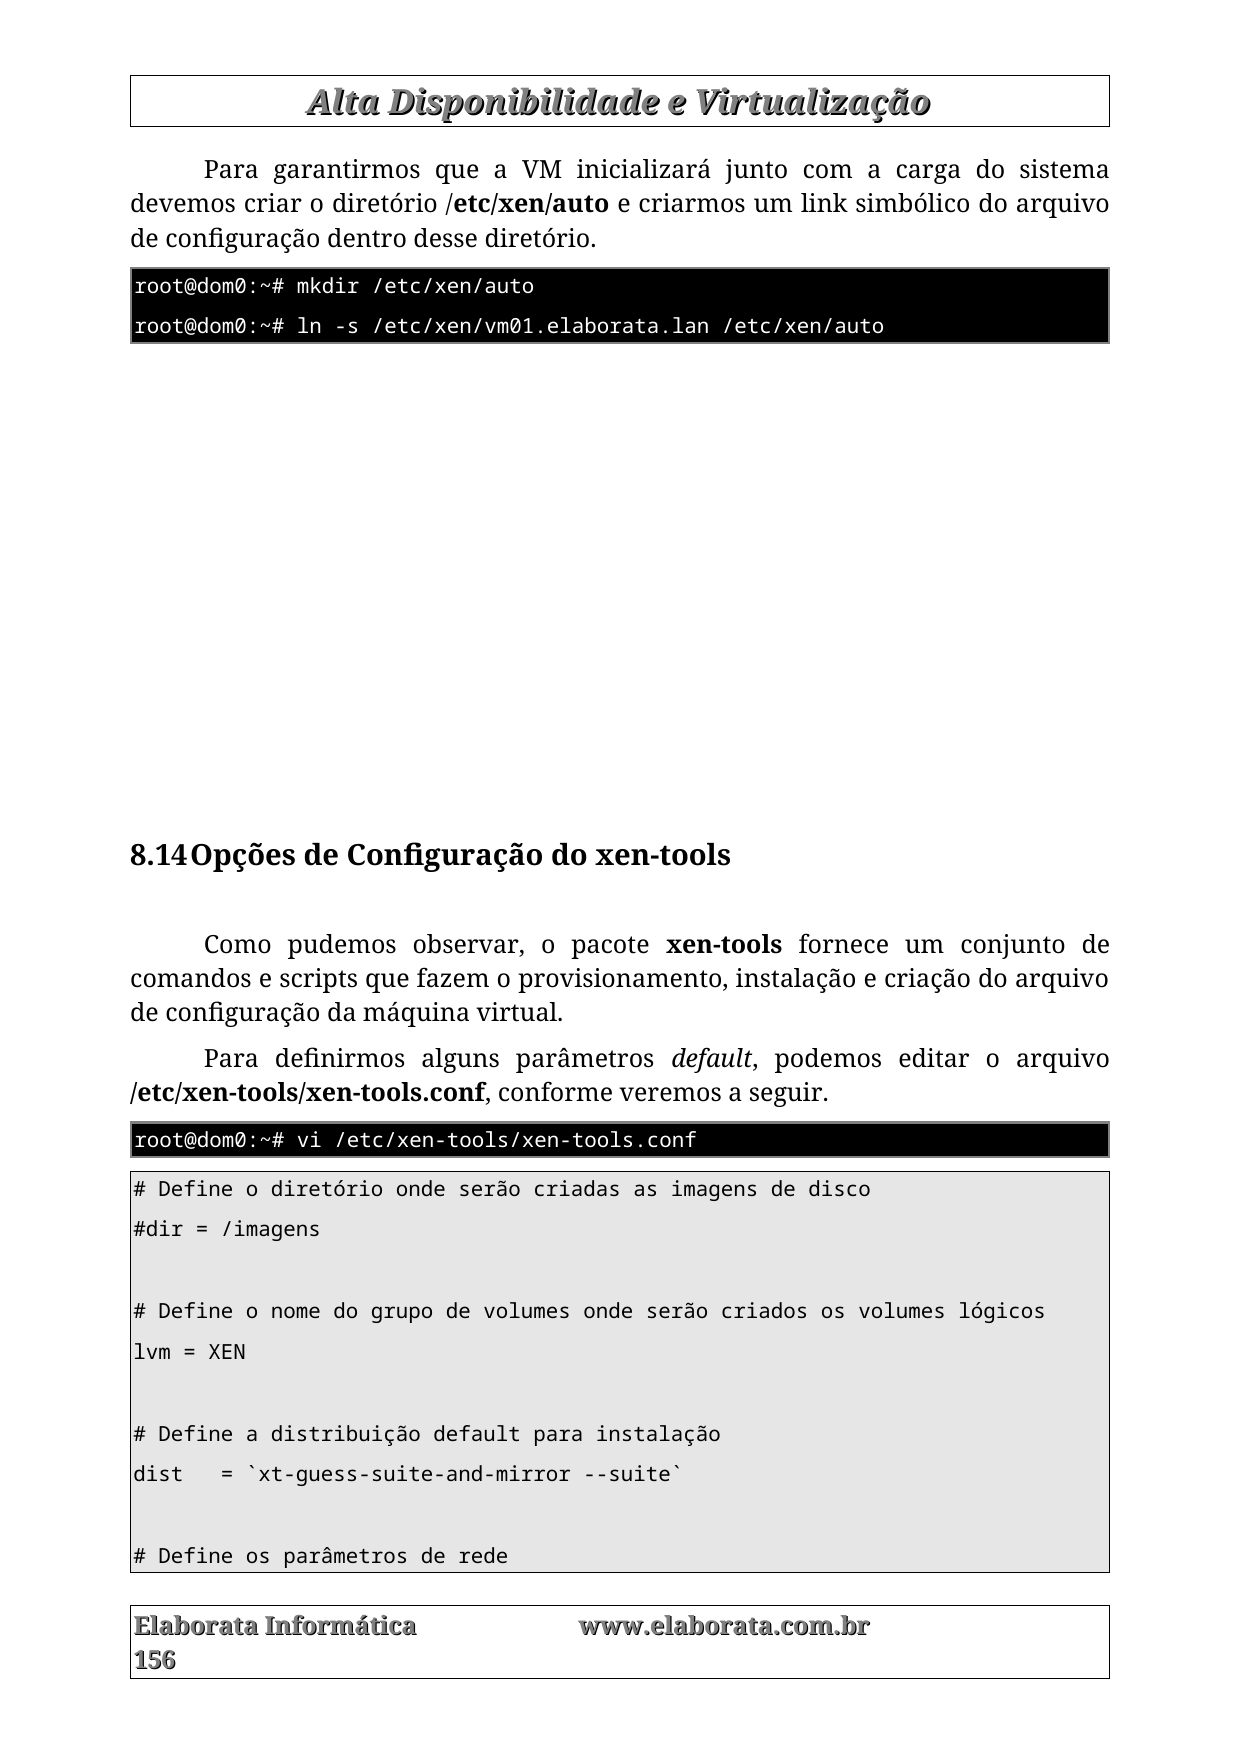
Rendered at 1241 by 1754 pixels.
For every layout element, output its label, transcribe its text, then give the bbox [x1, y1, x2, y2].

text Para definirmos alguns parâmetros default, podemos editar o arquivo /etc/xen-tools/xen-tools.conf, conforme veremos a seguir. [130, 1041, 1110, 1109]
text dist = `xt-guess-suite-and-mirror --suite` [131, 1456, 1109, 1488]
text # Define a distribuição default para instalação [131, 1416, 1109, 1447]
text root@dom0:~# ln -s /etc/xen/vm01.elaborata.lan /etc/xen/auto [132, 307, 1108, 342]
text #dir = /imagens [131, 1211, 1109, 1243]
text # Define o diretório onde serão criadas as imagens de disco [131, 1172, 1109, 1202]
text root@dom0:~# vi /etc/xen-tools/xen-tools.conf [132, 1124, 1108, 1156]
subtitle Opções de Configuração do xen-tools [130, 834, 1110, 873]
text Como pudemos observar, o pacote xen-tools fornece um conjunto de comandos e scripts que fazem o provisionamento, instalação e criação do arquivo de configuração da máquina virtual. [130, 926, 1110, 1028]
text lvm = XEN [131, 1334, 1109, 1365]
text Para garantirmos que a VM inicializará junto com a carga do sistema devemos criar o diretório /etc/xen/auto e criarmos um link simbólico do arquivo de configuração dentro desse diretório. [130, 152, 1110, 254]
text root@dom0:~# mkdir /etc/xen/auto [132, 269, 1108, 299]
text # Define os parâmetros de rede [131, 1538, 1109, 1572]
text # Define o nome do grupo de volumes onde serão criados os volumes lógicos [131, 1293, 1109, 1324]
